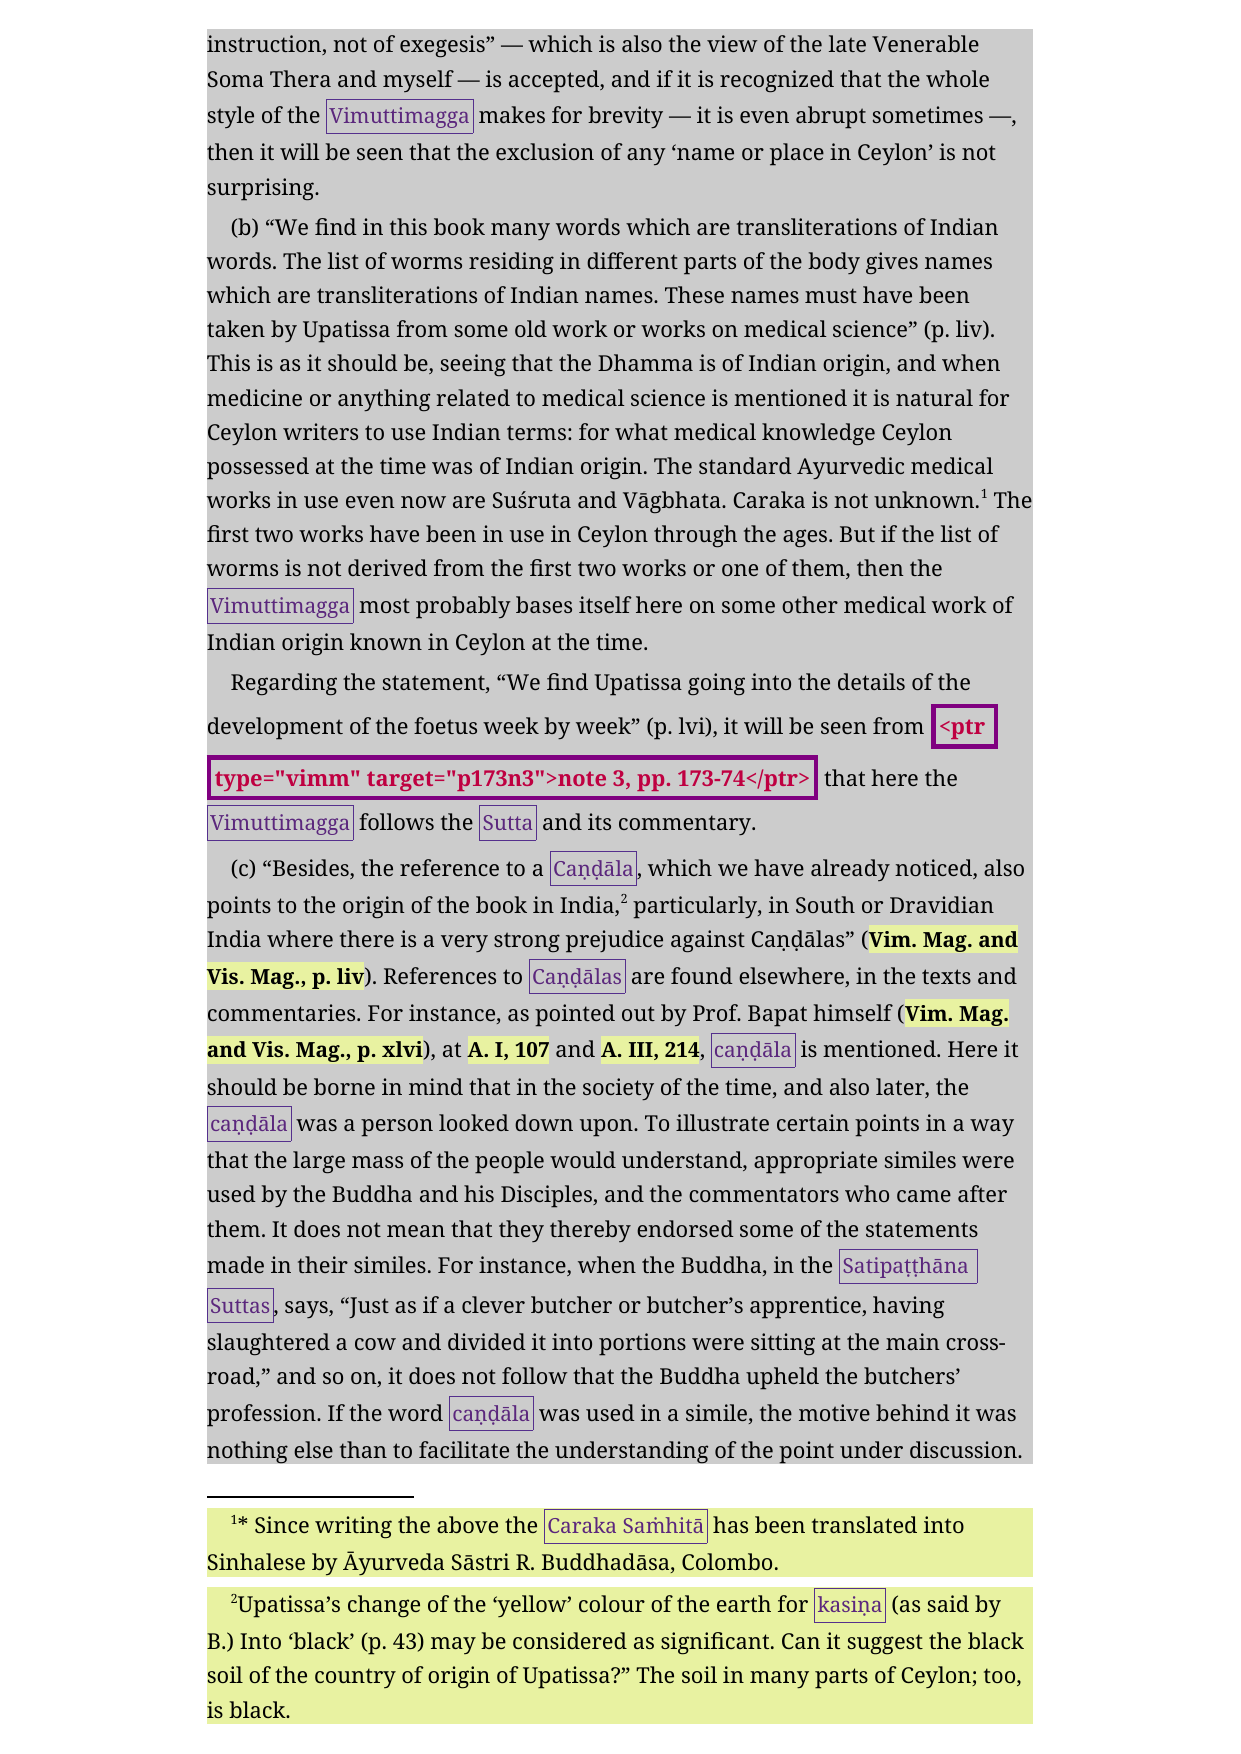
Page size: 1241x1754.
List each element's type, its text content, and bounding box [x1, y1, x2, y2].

text Upatissa’s change of the ‘yellow’ colour of the earth for kasiṇa (as said by B.) Into ‘black’ (p. 43) may be considered as significant. Can it suggest the black soil of the country of origin of Upatissa?” The soil in many parts of Ceylon; too, is black. [207, 1587, 1033, 1724]
text (c) “Besides, the reference to a Caṇḍāla, which we have already noticed, also points to the origin of the book in India, particularly, in South or Dravidian India where there is a very strong prejudice against Caṇḍālas” (Vim. Mag. and Vis. Mag., p. liv). References to Caṇḍālas are found elsewhere, in the texts and commentaries. For instance, as pointed out by Prof. Bapat himself (Vim. Mag. and Vis. Mag., p. xlvi), at A. I, 107 and A. III, 214, caṇḍāla is mentioned. Here it should be borne in mind that in the society of the time, and also later, the caṇḍāla was a person looked down upon. To illustrate certain points in a way that the large mass of the people would understand, appropriate similes were used by the Buddha and his Disciples, and the commentators who came after them. It does not mean that they thereby endorsed some of the statements made in their similes. For instance, when the Buddha, in the Satipaṭṭhāna Suttas, says, “Just as if a clever butcher or butcher’s apprentice, having slaughtered a cow and divided it into portions were sitting at the main cross-road,” and so on, it does not follow that the Buddha upheld the butchers’ profession. If the word caṇḍāla was used in a simile, the motive behind it was nothing else than to facilitate the understanding of the point under discussion. [207, 851, 1033, 1464]
text * Since writing the above the Caraka Saṁhitā has been translated into Sinhalese by Āyurveda Sāstri R. Buddhadāsa, Colombo. [207, 1508, 1033, 1577]
text Regarding the statement, “We find Upatissa going into the details of the development of the foetus week by week” (p. lvi), it will be seen from <ptr type="vimm" target="p173n3">note 3, pp. 173-74</ptr> that here the Vimuttimagga follows the Sutta and its commentary. [207, 667, 1033, 840]
text (b) “We find in this book many words which are transliterations of Indian words. The list of worms residing in different parts of the body gives names which are transliterations of Indian names. These names must have been taken by Upatissa from some old work or works on medical science” (p. liv). This is as it should be, seeing that the Dhamma is of Indian origin, and when medicine or anything related to medical science is mentioned it is natural for Ceylon writers to use Indian terms: for what medical knowledge Ceylon possessed at the time was of Indian origin. The standard Ayurvedic medical works in use even now are Suśruta and Vāgbhata. Caraka is not unknown. The first two works have been in use in Ceylon through the ages. But if the list of worms is not derived from the first two works or one of them, then the Vimuttimagga most probably bases itself here on some other medical work of Indian origin known in Ceylon at the time. [207, 212, 1033, 657]
text instruction, not of exegesis” — which is also the view of the late Venerable Soma Thera and myself — is accepted, and if it is recognized that the whole style of the Vimuttimagga makes for brevity — it is even abrupt sometimes —, then it will be seen that the exclusion of any ‘name or place in Ceylon’ is not surprising. [207, 29, 1033, 201]
